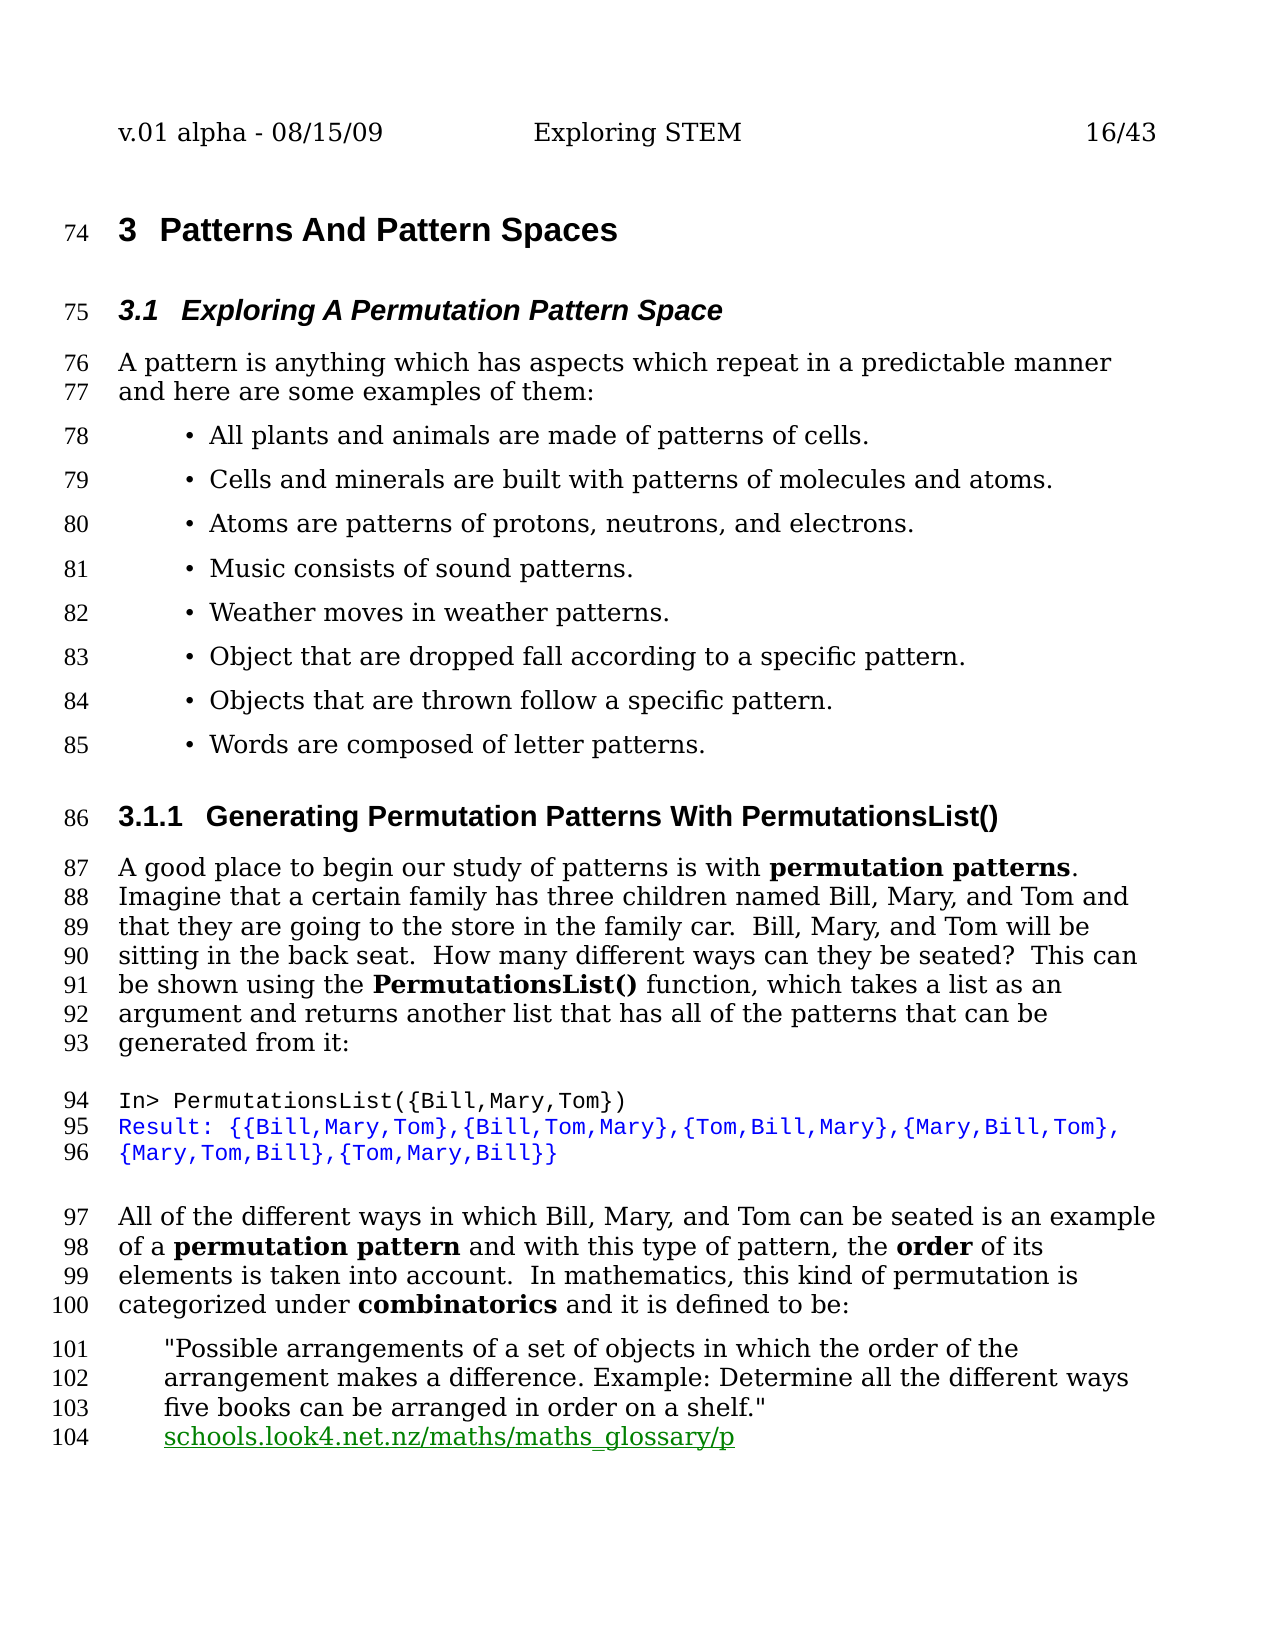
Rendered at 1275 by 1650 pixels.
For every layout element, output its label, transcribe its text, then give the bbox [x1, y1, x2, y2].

list Atoms are patterns of protons, neutrons, and electrons. [185, 509, 1157, 539]
list Weather moves in weather patterns. [185, 598, 1157, 627]
list All plants and animals are made of patterns of cells. [185, 421, 1157, 450]
subtitle Generating Permutation Patterns With PermutationsList() [118, 799, 1157, 832]
text Result: {{Bill,Mary,Tom},{Bill,Tom,Mary},{Tom,Bill,Mary},{Mary,Bill,Tom},{Mary,Tom,Bill},{Tom,Mary,Bill}} [118, 1116, 1157, 1167]
subtitle Exploring A Permutation Pattern Space [118, 293, 1157, 327]
subtitle Patterns And Pattern Spaces [118, 210, 1157, 248]
list Music consists of sound patterns. [185, 554, 1157, 583]
list Cells and minerals are built with patterns of molecules and atoms. [185, 465, 1157, 494]
text A pattern is anything which has aspects which repeat in a predictable manner and here are some examples of them: [118, 348, 1157, 406]
text In> PermutationsList({Bill,Mary,Tom}) [118, 1090, 1157, 1116]
text "Possible arrangements of a set of objects in which the order of the arrangement makes a difference. Example: Determine all the different ways five books can be arranged in order on a shelf." schools.look4.net.nz/maths/maths_glossary/p [163, 1334, 1157, 1451]
list Objects that are thrown follow a specific pattern. [185, 686, 1157, 715]
list Object that are dropped fall according to a specific pattern. [185, 642, 1157, 671]
list Words are composed of letter patterns. [185, 730, 1157, 759]
text A good place to begin our study of patterns is with permutation patterns. Imagine that a certain family has three children named Bill, Mary, and Tom and that they are going to the store in the family car. Bill, Mary, and Tom will be sitting in the back seat. How many different ways can they be seated? This can be shown using the PermutationsList() function, which takes a list as an argument and returns another list that has all of the patterns that can be generated from it: [118, 853, 1157, 1058]
text All of the different ways in which Bill, Mary, and Tom can be seated is an example of a permutation pattern and with this type of pattern, the order of its elements is taken into account. In mathematics, this kind of permutation is categorized under combinatorics and it is defined to be: [118, 1202, 1157, 1319]
